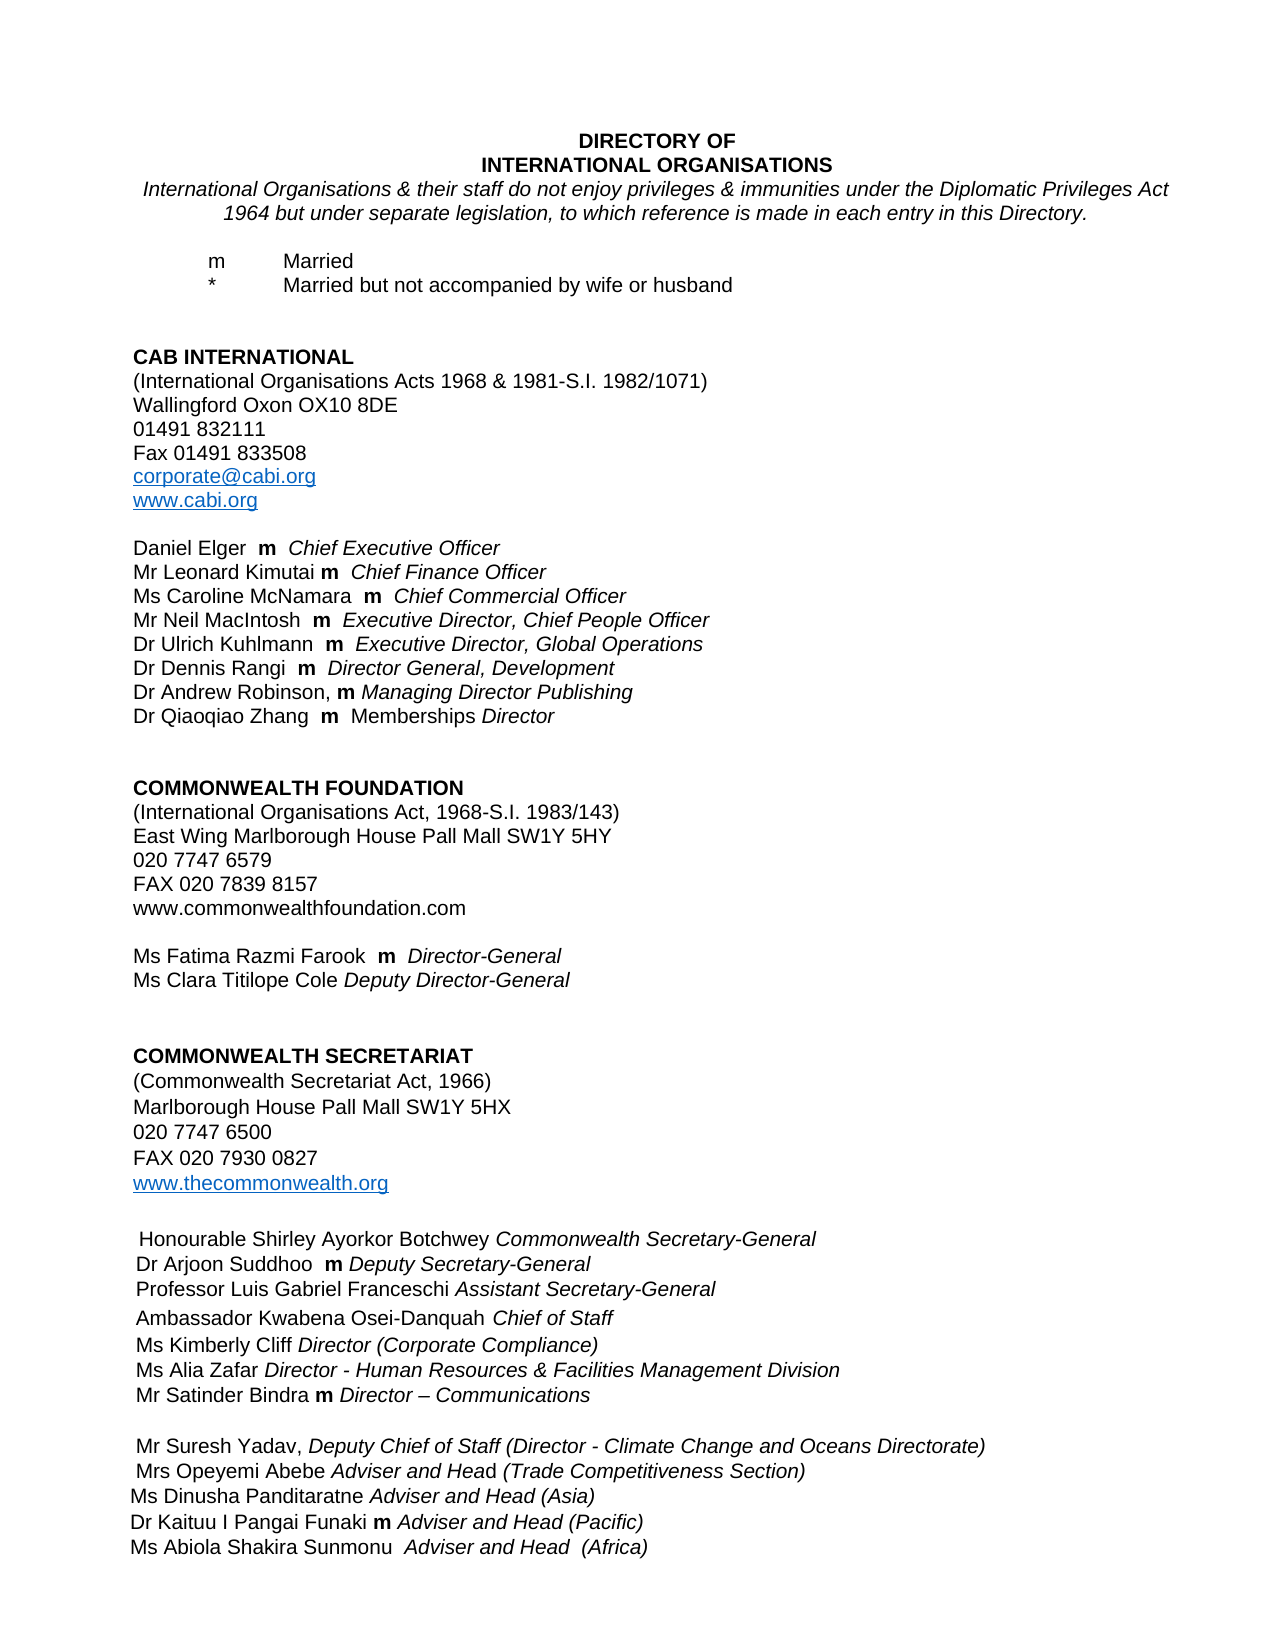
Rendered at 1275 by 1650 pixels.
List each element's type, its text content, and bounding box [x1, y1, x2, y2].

text International Organisations & their staff do not enjoy privileges & immunities under the Diplomatic Privileges Act 1964 but under separate legislation, to which reference is made in each entry in this Directory. [133, 177, 1181, 225]
text Dr Andrew Robinson, m Managing Director Publishing [133, 680, 1181, 704]
text Dr Dennis Rangi m Director General, Development [133, 656, 1181, 680]
text (Commonwealth Secretariat Act, 1966) [133, 1069, 1181, 1093]
text * Married but not accompanied by wife or husband [133, 273, 1181, 297]
text 020 7747 6579 [133, 848, 1181, 872]
text Professor Luis Gabriel Franceschi Assistant Secretary-General [130, 1277, 1184, 1301]
text (International Organisations Acts 1968 & 1981-S.I. 1982/1071) [133, 368, 1181, 392]
text FAX 020 7930 0827 [133, 1145, 1181, 1169]
text Ms Fatima Razmi Farook m Director-General [133, 943, 1181, 967]
text Mr Leonard Kimutai m Chief Finance Officer [133, 560, 1181, 584]
text Dr Kaituu I Pangai Funaki m Adviser and Head (Pacific) Ms Abiola Shakira Sunmonu Adviser and Head (Africa) [130, 1509, 1184, 1559]
text Mr Neil MacIntosh m Executive Director, Chief People Officer Dr Ulrich Kuhlmann m Executive Director, Global Operations [133, 608, 1181, 656]
text INTERNATIONAL ORGANISATIONS [133, 153, 1181, 177]
text www.cabi.org [133, 488, 1181, 512]
text Dr Qiaoqiao Zhang m Memberships Director [133, 704, 1181, 728]
text FAX 020 7839 8157 [133, 872, 1181, 896]
text 01491 832111 [133, 416, 1181, 440]
text CAB INTERNATIONAL [133, 344, 1181, 368]
text Honourable Shirley Ayorkor Botchwey Commonwealth Secretary-General [133, 1226, 1181, 1250]
text (International Organisations Act, 1968-S.I. 1983/143) [133, 800, 1181, 824]
text Wallingford Oxon OX10 8DE [133, 392, 1181, 416]
text Ambassador Kwabena Osei-Danquah Chief of Staff Ms Kimberly Cliff Director (Corporate Compliance) Ms Alia Zafar Director - Human Resources & Facilities Management Division [130, 1302, 1184, 1382]
text Ms Caroline McNamara m Chief Commercial Officer [133, 584, 1181, 608]
text Ms Clara Titilope Cole Deputy Director-General [133, 967, 1181, 991]
text East Wing Marlborough House Pall Mall SW1Y 5HY [133, 824, 1181, 848]
text Mr Satinder Bindra m Director – Communications Mr Suresh Yadav, Deputy Chief of Staff (Director - Climate Change and Oceans Directorate) Mrs Opeyemi Abebe Adviser and Head (Trade Competitiveness Section) Ms Dinusha Panditaratne Adviser and Head (Asia) [130, 1383, 1184, 1508]
text www.thecommonwealth.org [133, 1171, 1181, 1194]
text Daniel Elger m Chief Executive Officer [133, 536, 1181, 560]
text 020 7747 6500 [133, 1120, 1181, 1144]
text DIRECTORY OF [133, 129, 1181, 153]
text Marlborough House Pall Mall SW1Y 5HX [133, 1095, 1181, 1119]
text m Married [133, 249, 1181, 273]
text COMMONWEALTH SECRETARIAT [133, 1044, 1181, 1068]
text Fax 01491 833508 [133, 440, 1181, 464]
text COMMONWEALTH FOUNDATION [133, 776, 1181, 800]
text corporate@cabi.org [133, 464, 1181, 488]
text Dr Arjoon Suddhoo m Deputy Secretary-General [130, 1252, 1184, 1276]
text www.commonwealthfoundation.com [133, 896, 1181, 919]
